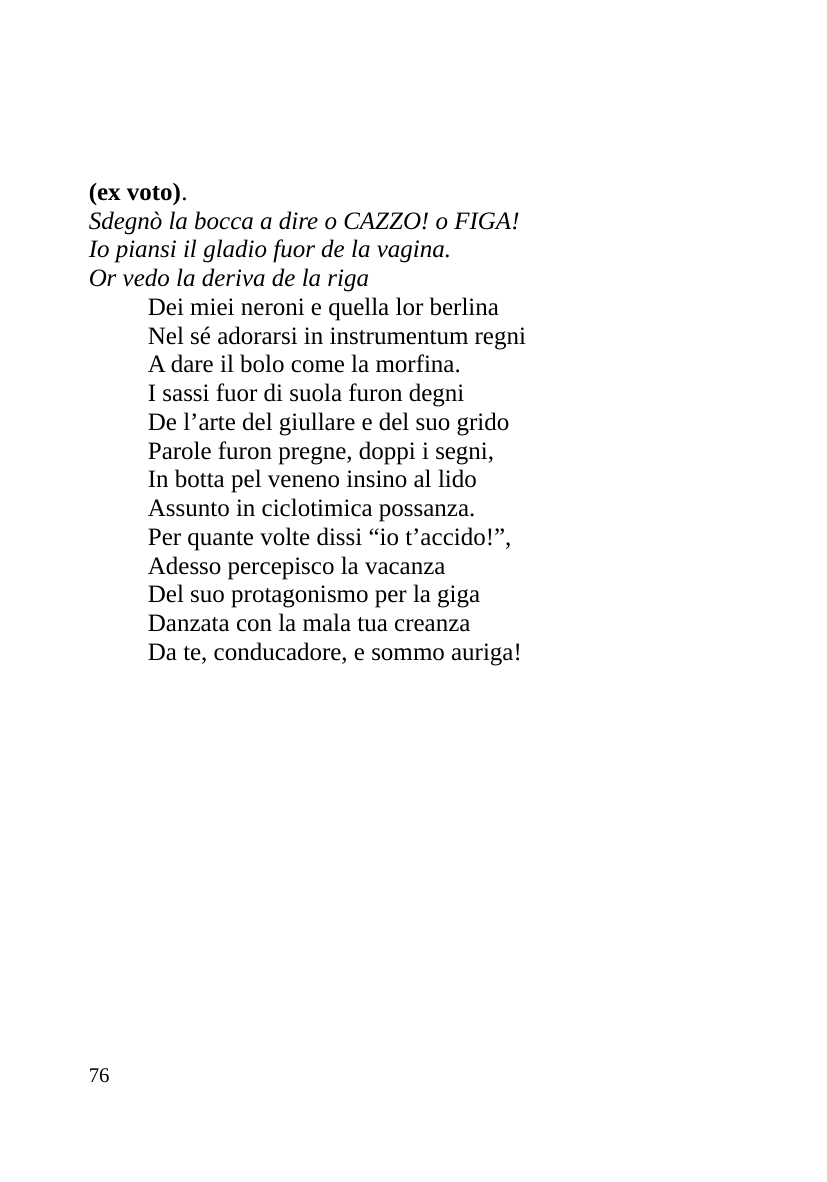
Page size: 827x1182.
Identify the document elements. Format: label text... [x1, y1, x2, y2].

text Per quante volte dissi “io t’accido!”, [148, 522, 738, 551]
text Nel sé adorarsi in instrumentum regni [148, 321, 738, 349]
text De l’arte del giullare e del suo grido [148, 407, 738, 436]
text Assunto in ciclotimica possanza. [148, 493, 738, 522]
subtitle Sdegnò la bocca a dire o CAZZO! o FIGA! [88, 206, 738, 234]
text A dare il bolo come la morfina. [148, 349, 738, 378]
text Danzata con la mala tua creanza [148, 608, 738, 637]
text I sassi fuor di suola furon degni [148, 378, 738, 407]
text Del suo protagonismo per la giga [148, 579, 738, 608]
text In botta pel veneno insino al lido [148, 464, 738, 493]
text Adesso percepisco la vacanza [148, 551, 738, 579]
text (ex voto). [88, 177, 738, 206]
subtitle Or vedo la deriva de la riga [88, 263, 738, 292]
text Da te, conducadore, e sommo auriga! [148, 637, 738, 666]
text Parole furon pregne, doppi i segni, [148, 436, 738, 464]
text Dei miei neroni e quella lor berlina [148, 292, 738, 321]
subtitle Io piansi il gladio fuor de la vagina. [88, 234, 738, 263]
